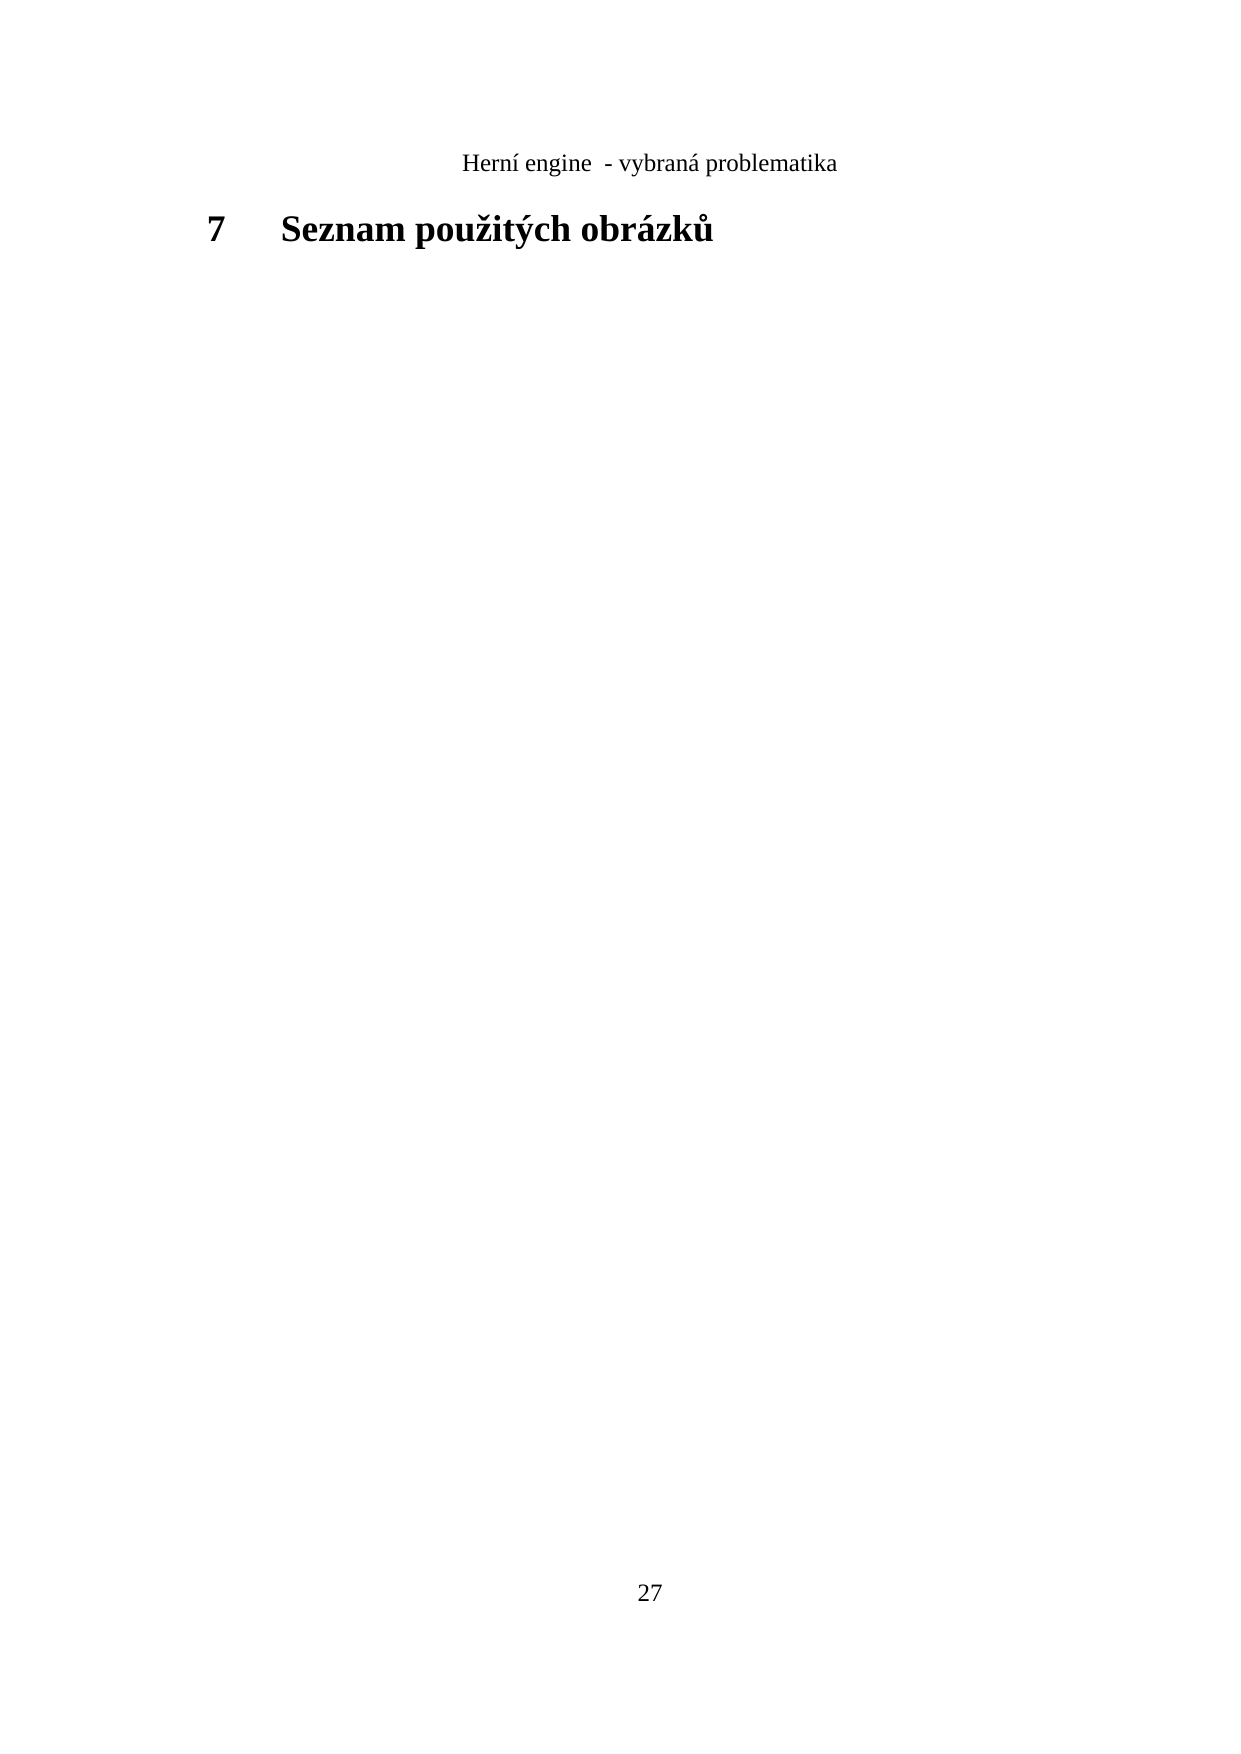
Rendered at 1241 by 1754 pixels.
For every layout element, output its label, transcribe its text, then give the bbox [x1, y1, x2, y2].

subtitle Seznam použitých obrázků [207, 207, 1093, 250]
